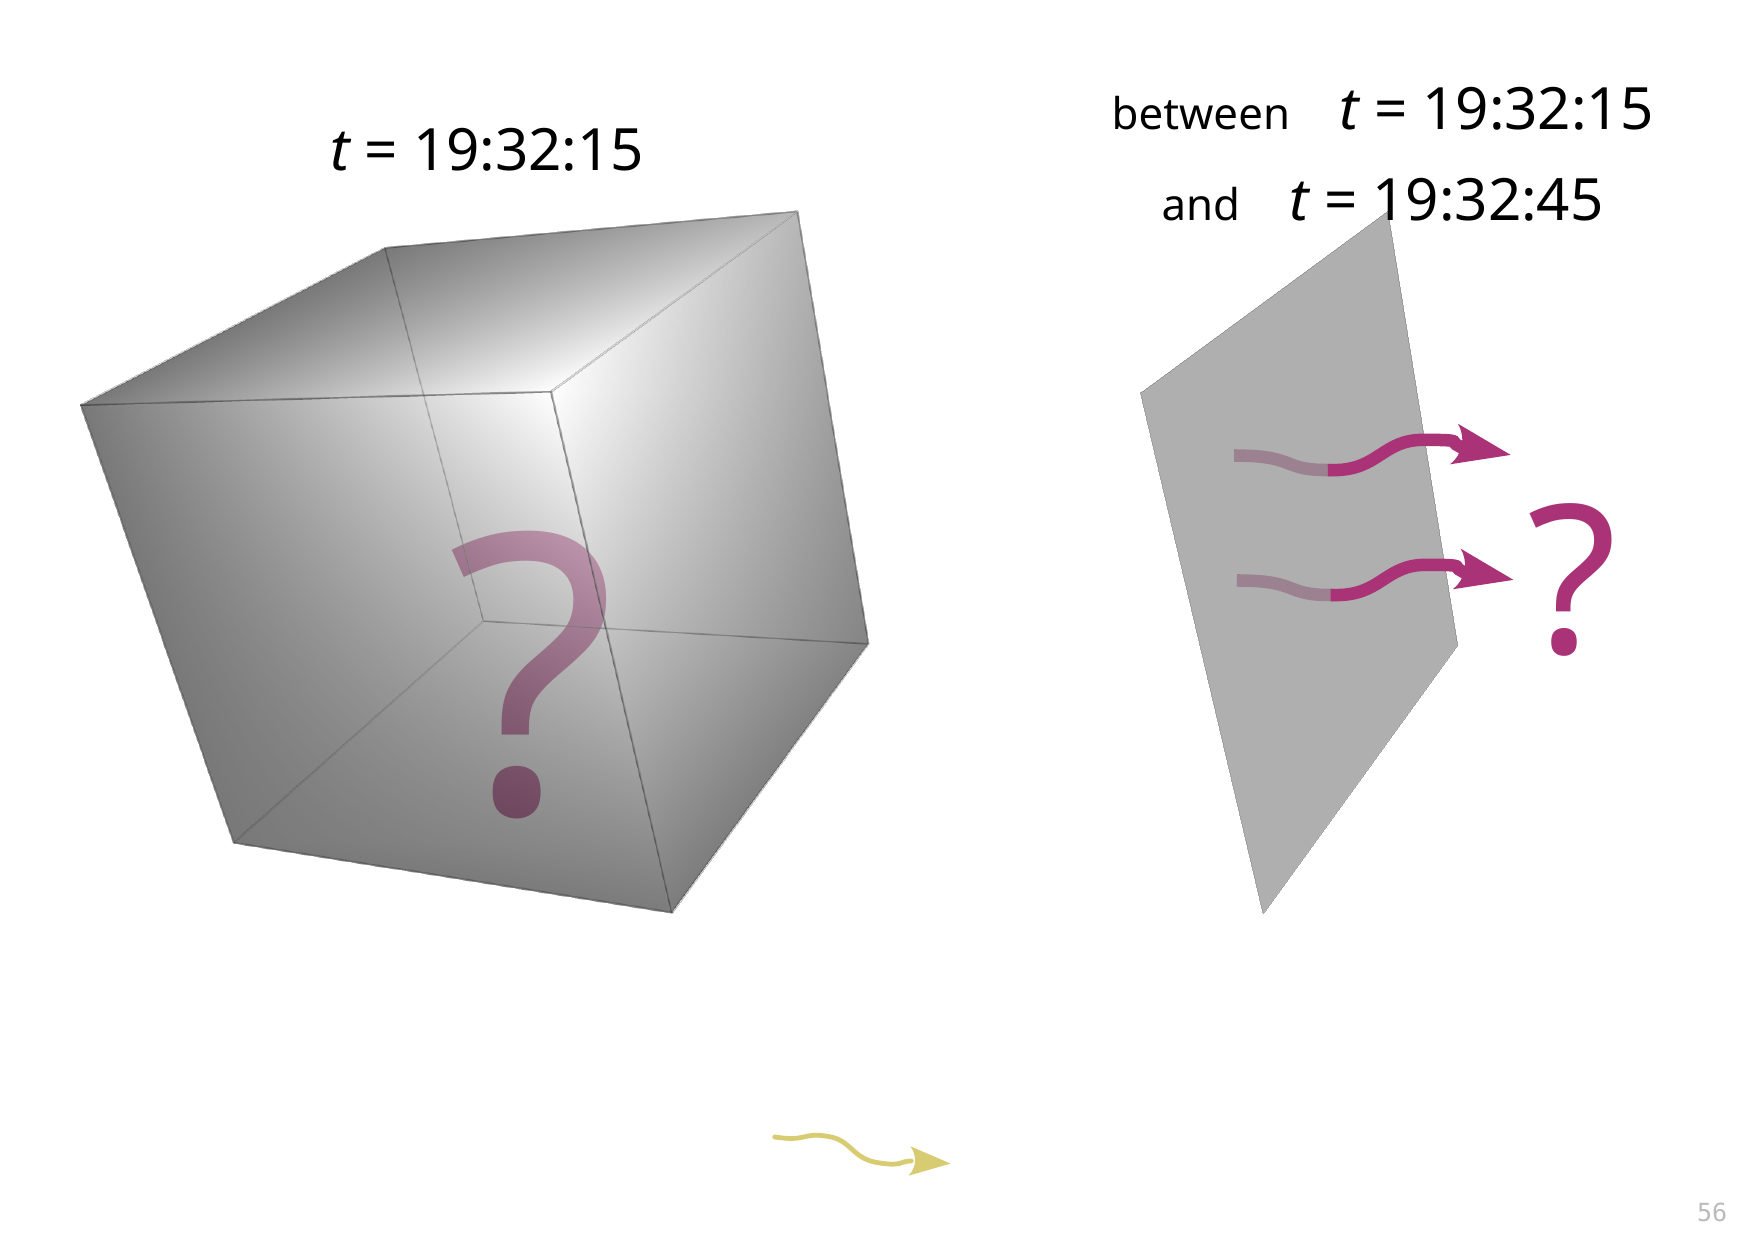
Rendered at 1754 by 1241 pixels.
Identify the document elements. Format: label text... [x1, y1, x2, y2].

text_box [1140, 211, 1458, 914]
text_box between t = 19:32:15 and t = 19:32:45 [1096, 59, 1626, 200]
text_box ? [1513, 424, 1635, 647]
text_box t = 19:32:15 [315, 100, 634, 175]
